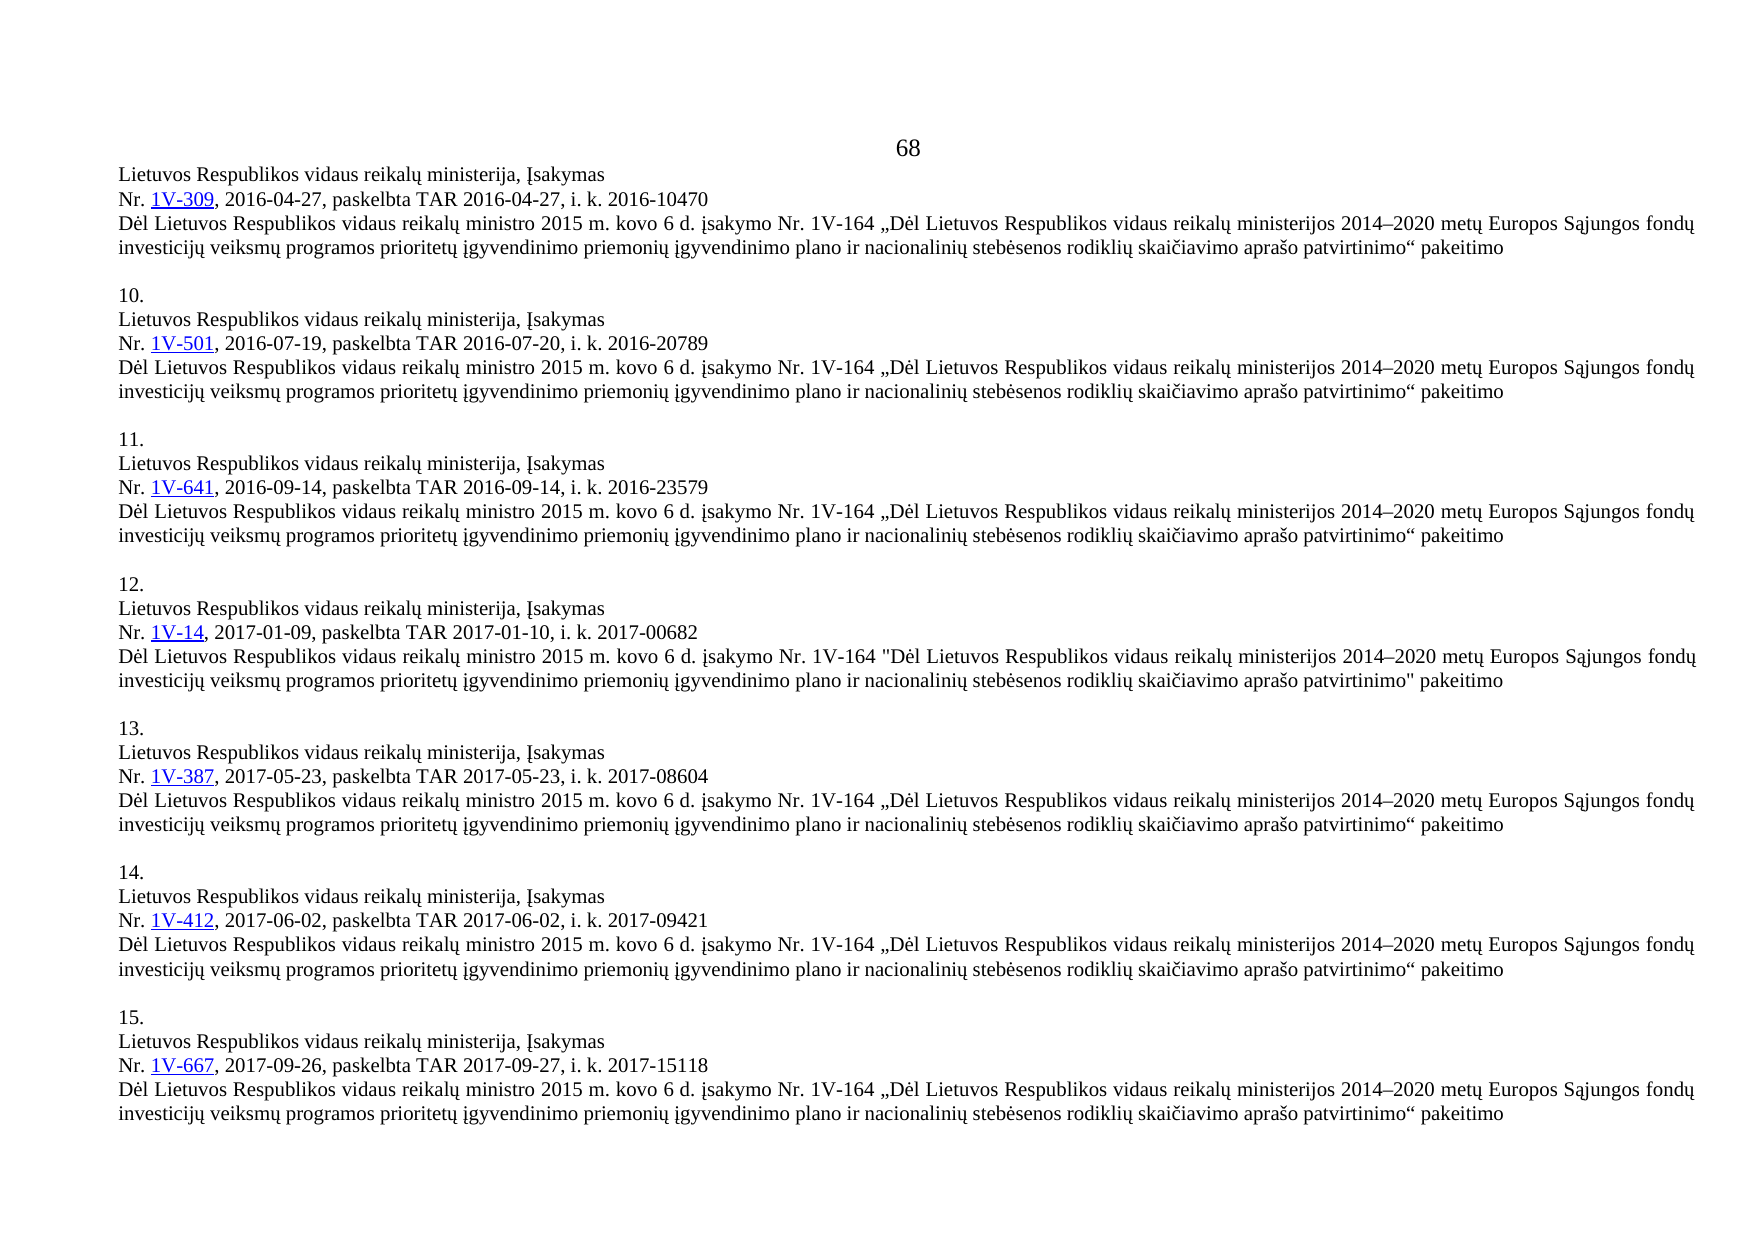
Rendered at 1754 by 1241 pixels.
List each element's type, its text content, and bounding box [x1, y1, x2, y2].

text Dėl Lietuvos Respublikos vidaus reikalų ministro 2015 m. kovo 6 d. įsakymo Nr. 1V-164 „Dėl Lietuvos Respublikos vidaus reikalų ministerijos 2014–2020 metų Europos Sąjungos fondų investicijų veiksmų programos prioritetų įgyvendinimo priemonių įgyvendinimo plano ir nacionalinių stebėsenos rodiklių skaičiavimo aprašo patvirtinimo“ pakeitimo [118, 788, 1698, 836]
text Dėl Lietuvos Respublikos vidaus reikalų ministro 2015 m. kovo 6 d. įsakymo Nr. 1V-164 „Dėl Lietuvos Respublikos vidaus reikalų ministerijos 2014–2020 metų Europos Sąjungos fondų investicijų veiksmų programos prioritetų įgyvendinimo priemonių įgyvendinimo plano ir nacionalinių stebėsenos rodiklių skaičiavimo aprašo patvirtinimo“ pakeitimo [118, 499, 1698, 547]
text 14. [118, 860, 1698, 884]
text 15. [118, 1004, 1698, 1029]
text Nr. 1V-412, 2017-06-02, paskelbta TAR 2017-06-02, i. k. 2017-09421 [118, 908, 1698, 932]
text 12. [118, 571, 1698, 596]
text Nr. 1V-641, 2016-09-14, paskelbta TAR 2016-09-14, i. k. 2016-23579 [118, 475, 1698, 499]
text Lietuvos Respublikos vidaus reikalų ministerija, Įsakymas [118, 1029, 1698, 1053]
text Nr. 1V-501, 2016-07-19, paskelbta TAR 2016-07-20, i. k. 2016-20789 [118, 331, 1698, 355]
text Dėl Lietuvos Respublikos vidaus reikalų ministro 2015 m. kovo 6 d. įsakymo Nr. 1V-164 „Dėl Lietuvos Respublikos vidaus reikalų ministerijos 2014–2020 metų Europos Sąjungos fondų investicijų veiksmų programos prioritetų įgyvendinimo priemonių įgyvendinimo plano ir nacionalinių stebėsenos rodiklių skaičiavimo aprašo patvirtinimo“ pakeitimo [118, 211, 1698, 259]
text Lietuvos Respublikos vidaus reikalų ministerija, Įsakymas [118, 740, 1698, 764]
text Nr. 1V-387, 2017-05-23, paskelbta TAR 2017-05-23, i. k. 2017-08604 [118, 764, 1698, 788]
text 10. [118, 283, 1698, 307]
text Lietuvos Respublikos vidaus reikalų ministerija, Įsakymas [118, 307, 1698, 331]
text Lietuvos Respublikos vidaus reikalų ministerija, Įsakymas [118, 596, 1698, 619]
text Lietuvos Respublikos vidaus reikalų ministerija, Įsakymas [118, 162, 1698, 186]
text Lietuvos Respublikos vidaus reikalų ministerija, Įsakymas [118, 884, 1698, 908]
text Dėl Lietuvos Respublikos vidaus reikalų ministro 2015 m. kovo 6 d. įsakymo Nr. 1V-164 „Dėl Lietuvos Respublikos vidaus reikalų ministerijos 2014–2020 metų Europos Sąjungos fondų investicijų veiksmų programos prioritetų įgyvendinimo priemonių įgyvendinimo plano ir nacionalinių stebėsenos rodiklių skaičiavimo aprašo patvirtinimo“ pakeitimo [118, 1077, 1698, 1125]
text Nr. 1V-14, 2017-01-09, paskelbta TAR 2017-01-10, i. k. 2017-00682 [118, 619, 1698, 644]
text 11. [118, 427, 1698, 451]
text 13. [118, 716, 1698, 740]
text Lietuvos Respublikos vidaus reikalų ministerija, Įsakymas [118, 451, 1698, 475]
text Dėl Lietuvos Respublikos vidaus reikalų ministro 2015 m. kovo 6 d. įsakymo Nr. 1V-164 „Dėl Lietuvos Respublikos vidaus reikalų ministerijos 2014–2020 metų Europos Sąjungos fondų investicijų veiksmų programos prioritetų įgyvendinimo priemonių įgyvendinimo plano ir nacionalinių stebėsenos rodiklių skaičiavimo aprašo patvirtinimo“ pakeitimo [118, 355, 1698, 403]
text Dėl Lietuvos Respublikos vidaus reikalų ministro 2015 m. kovo 6 d. įsakymo Nr. 1V-164 "Dėl Lietuvos Respublikos vidaus reikalų ministerijos 2014–2020 metų Europos Sąjungos fondų investicijų veiksmų programos prioritetų įgyvendinimo priemonių įgyvendinimo plano ir nacionalinių stebėsenos rodiklių skaičiavimo aprašo patvirtinimo" pakeitimo [118, 644, 1698, 692]
text Nr. 1V-667, 2017-09-26, paskelbta TAR 2017-09-27, i. k. 2017-15118 [118, 1053, 1698, 1077]
text Nr. 1V-309, 2016-04-27, paskelbta TAR 2016-04-27, i. k. 2016-10470 [118, 186, 1698, 211]
text Dėl Lietuvos Respublikos vidaus reikalų ministro 2015 m. kovo 6 d. įsakymo Nr. 1V-164 „Dėl Lietuvos Respublikos vidaus reikalų ministerijos 2014–2020 metų Europos Sąjungos fondų investicijų veiksmų programos prioritetų įgyvendinimo priemonių įgyvendinimo plano ir nacionalinių stebėsenos rodiklių skaičiavimo aprašo patvirtinimo“ pakeitimo [118, 932, 1698, 981]
